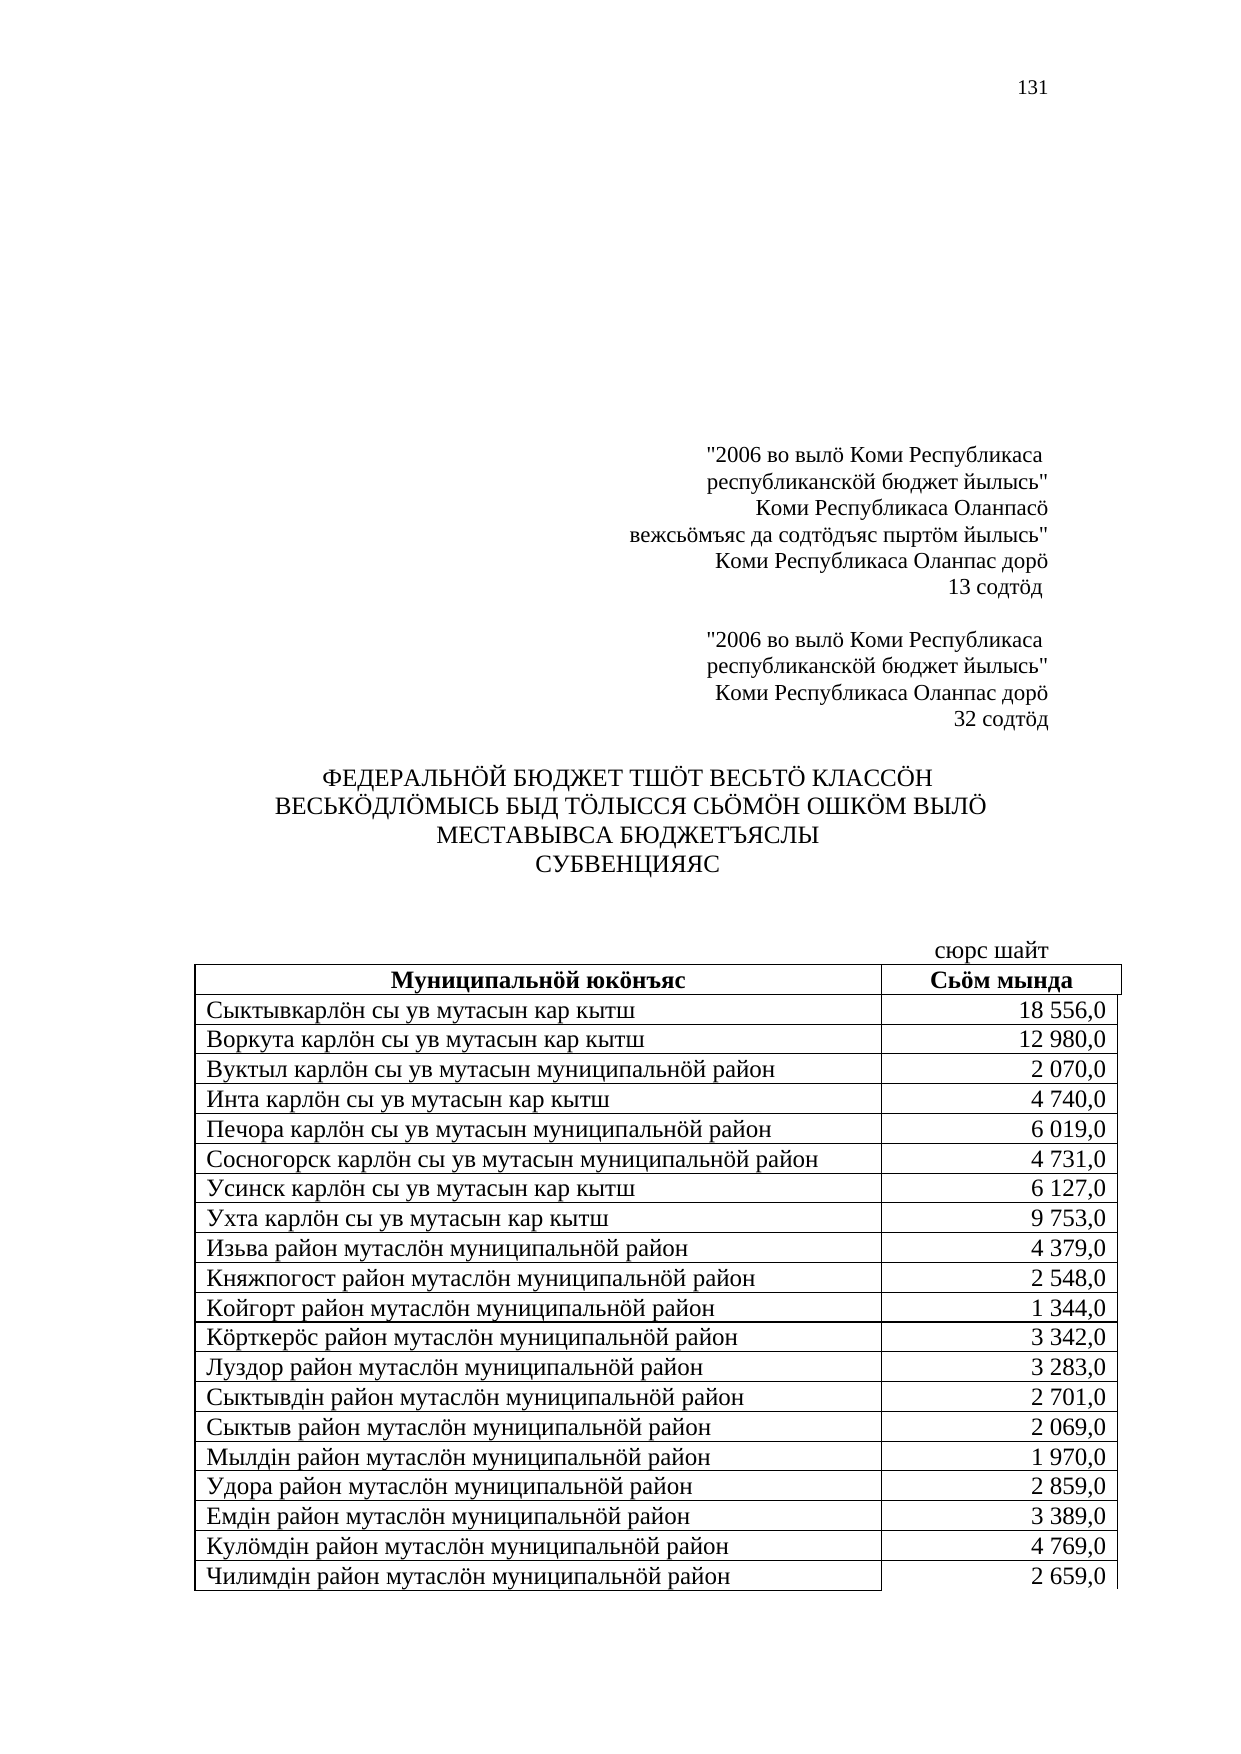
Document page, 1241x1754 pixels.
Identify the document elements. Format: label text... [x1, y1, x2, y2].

table_cell Чилимдiн район мутаслöн муниципальнöй район [196, 1561, 881, 1589]
table_cell Инта карлöн сы ув мутасын кар кытш [196, 1084, 881, 1113]
table_header [1122, 964, 1182, 994]
text "2006 во вылö Коми Республикаса [207, 442, 1048, 468]
table_cell [1118, 1321, 1182, 1351]
table_cell Кулöмдiн район мутаслöн муниципальнöй район [196, 1531, 881, 1560]
table_cell 18 556,0 [882, 995, 1117, 1023]
table_cell [1118, 1441, 1182, 1470]
table_header Муниципальнöй юкöнъяс [196, 965, 881, 994]
text 32 содтöд [207, 705, 1048, 731]
table_cell Емдiн район мутаслöн муниципальнöй район [196, 1501, 881, 1530]
text республиканскöй бюджет йылысь" [207, 468, 1048, 494]
table_cell Вуктыл карлöн сы ув мутасын муниципальнöй район [196, 1054, 881, 1083]
table_cell [1118, 1024, 1182, 1053]
table_cell Печора карлöн сы ув мутасын муниципальнöй район [196, 1114, 881, 1143]
table_cell 3 342,0 [882, 1323, 1117, 1351]
table_cell 4 731,0 [882, 1144, 1117, 1172]
table_cell 1 970,0 [882, 1442, 1117, 1470]
table_cell 3 283,0 [882, 1352, 1117, 1381]
text ФЕДЕРАЛЬНÖЙ БЮДЖЕТ ТШÖТ ВЕСЬТÖ КЛАССÖН [207, 763, 1048, 791]
table_cell [1118, 1262, 1182, 1292]
table_cell 2 070,0 [882, 1054, 1117, 1083]
table_cell 2 701,0 [882, 1382, 1117, 1411]
table_cell [1118, 1143, 1182, 1172]
table_cell 2 859,0 [882, 1471, 1117, 1500]
table_cell [1118, 1411, 1182, 1441]
table_cell Изьва район мутаслöн муниципальнöй район [196, 1233, 881, 1262]
table_cell 4 740,0 [882, 1084, 1117, 1113]
table_cell Мылдiн район мутаслöн муниципальнöй район [196, 1442, 881, 1470]
table_cell Сыктывдiн район мутаслöн муниципальнöй район [196, 1382, 881, 1411]
table_cell [1118, 1053, 1182, 1083]
text ВЕСЬКÖДЛÖМЫСЬ БЫД ТÖЛЫССЯ СЬÖМÖН ОШКÖМ ВЫЛÖ МЕСТАВЫВСА БЮДЖЕТЪЯСЛЫ [207, 791, 1048, 849]
table_cell 3 389,0 [882, 1501, 1117, 1530]
table_cell Койгорт район мутаслöн муниципальнöй район [196, 1293, 881, 1321]
table_cell Сыктывкарлöн сы ув мутасын кар кытш [196, 995, 881, 1023]
table_cell 1 344,0 [882, 1293, 1117, 1321]
table_cell 2 659,0 [882, 1561, 1117, 1589]
table_cell [1118, 1292, 1182, 1321]
table_cell 6 019,0 [882, 1114, 1117, 1143]
table_cell [1118, 1202, 1182, 1232]
table_cell 2 548,0 [882, 1263, 1117, 1292]
text "2006 во вылö Коми Республикаса [207, 626, 1048, 652]
table_cell [1118, 994, 1182, 1023]
table_cell Ухта карлöн сы ув мутасын кар кытш [196, 1203, 881, 1232]
text 13 содтöд [207, 573, 1048, 600]
table_cell Удора район мутаслöн муниципальнöй район [196, 1471, 881, 1500]
table_cell [1118, 1083, 1182, 1113]
table_cell [1118, 1470, 1182, 1500]
table_header Сьöм мында [882, 965, 1121, 994]
table_cell [1118, 1530, 1182, 1560]
table_cell Княжпогост район мутаслöн муниципальнöй район [196, 1263, 881, 1292]
text сюрс шайт [207, 935, 1048, 964]
table_cell Кöрткерöс район мутаслöн муниципальнöй район [196, 1323, 881, 1351]
text Коми Республикаса Оланпас дорö [207, 547, 1048, 573]
table_cell 4 769,0 [882, 1531, 1117, 1560]
table_cell [1118, 1560, 1182, 1589]
table_cell 4 379,0 [882, 1233, 1117, 1262]
table_cell [1118, 1351, 1182, 1381]
table_cell Луздор район мутаслöн муниципальнöй район [196, 1352, 881, 1381]
text Коми Республикаса Оланпас дорö [207, 679, 1048, 705]
table_cell Сыктыв район мутаслöн муниципальнöй район [196, 1412, 881, 1441]
table_cell 6 127,0 [882, 1174, 1117, 1202]
table_cell 9 753,0 [882, 1203, 1117, 1232]
table_cell 2 069,0 [882, 1412, 1117, 1441]
table_cell [1118, 1232, 1182, 1262]
text СУБВЕНЦИЯЯС [207, 849, 1048, 878]
text вежсьöмъяс да содтöдъяс пыртöм йылысь" [207, 521, 1048, 547]
table_cell [1118, 1381, 1182, 1411]
table_cell Воркута карлöн сы ув мутасын кар кытш [196, 1025, 881, 1053]
text республиканскöй бюджет йылысь" [207, 652, 1048, 679]
table_cell Усинск карлöн сы ув мутасын кар кытш [196, 1174, 881, 1202]
table_cell [1118, 1173, 1182, 1202]
text Коми Республикаса Оланпасö [207, 494, 1048, 521]
table_cell Сосногорск карлöн сы ув мутасын муниципальнöй район [196, 1144, 881, 1172]
table_cell [1118, 1500, 1182, 1530]
table_cell 12 980,0 [882, 1025, 1117, 1053]
table_cell [1118, 1113, 1182, 1143]
